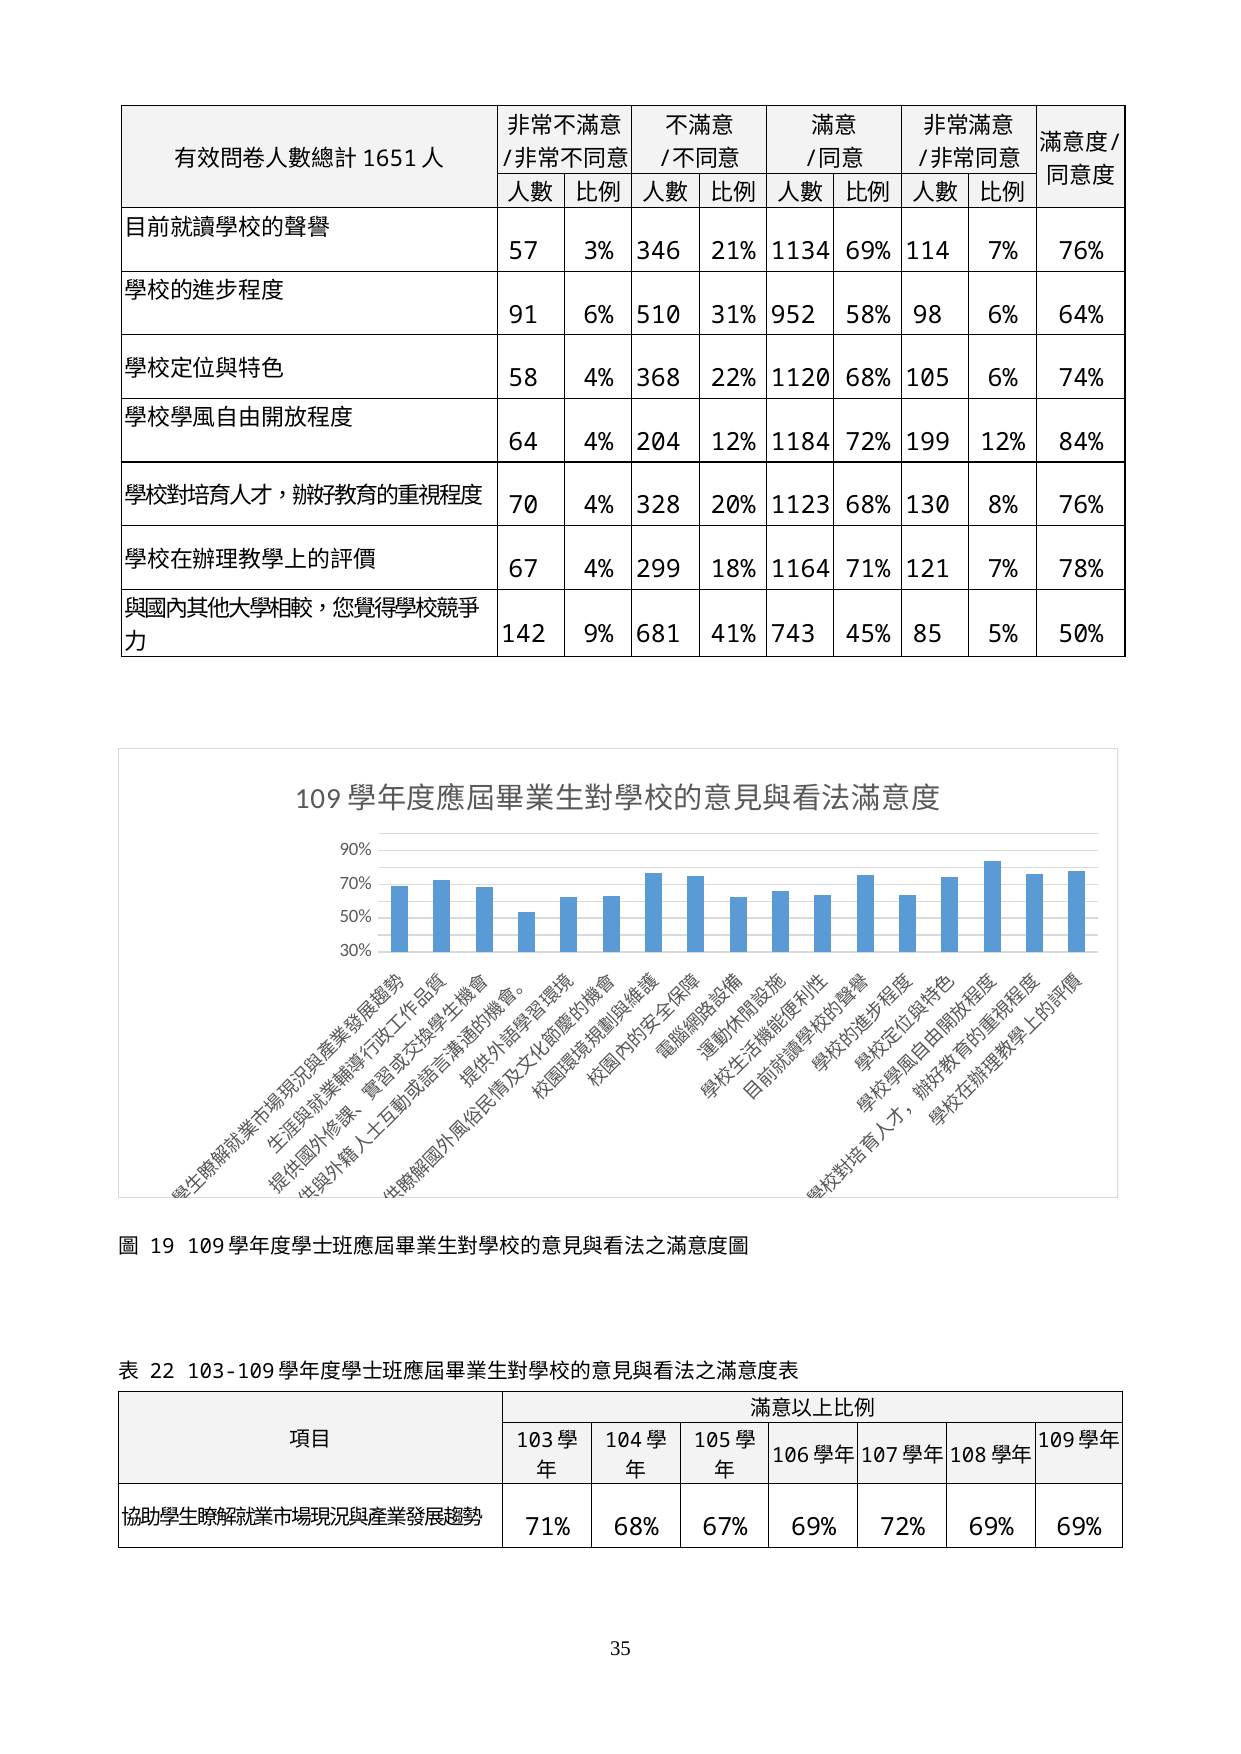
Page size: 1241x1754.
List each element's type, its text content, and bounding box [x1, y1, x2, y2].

table_cell 85 [902, 590, 968, 656]
table_cell 107學年 [858, 1423, 946, 1483]
table_cell 31% [700, 272, 766, 334]
table_cell 681 [632, 590, 699, 656]
table_cell 98 [902, 272, 968, 334]
table_cell 70 [498, 463, 564, 525]
table_cell 91 [498, 272, 564, 334]
table_cell 142 [498, 590, 564, 656]
table_cell 學校對培育人才，辦好教育的重視程度 [122, 463, 497, 525]
table_cell 12% [969, 399, 1036, 461]
table_cell 68% [834, 335, 901, 398]
table_cell 346 [632, 208, 699, 271]
table_cell 199 [902, 399, 968, 461]
table_cell 學校學風自由開放程度 [122, 399, 497, 461]
table_cell 21% [700, 208, 766, 271]
table_cell 6% [565, 272, 631, 334]
table_header 非常滿意 /非常同意 [902, 106, 1036, 173]
table_cell 目前就讀學校的聲譽 [122, 208, 497, 271]
table_cell 743 [767, 590, 833, 656]
table_cell 7% [969, 526, 1036, 588]
table_cell 9% [565, 590, 631, 656]
table_header 滿意以上比例 [503, 1392, 1122, 1422]
table_cell 12% [700, 399, 766, 461]
table_cell 4% [565, 399, 631, 461]
table_cell 4% [565, 526, 631, 588]
table_cell 50% [1037, 590, 1124, 656]
table_cell 22% [700, 335, 766, 398]
table_cell 7% [969, 208, 1036, 271]
table_cell 68% [834, 463, 901, 525]
table_cell 368 [632, 335, 699, 398]
table_cell 69% [1036, 1484, 1122, 1547]
table_cell 45% [834, 590, 901, 656]
table_cell 協助學生瞭解就業市場現況與產業發展趨勢 [119, 1484, 502, 1547]
table_cell 109學年 [1036, 1423, 1122, 1483]
table_cell 6% [969, 272, 1036, 334]
table_cell 103學年 [503, 1423, 591, 1483]
table_cell 1184 [767, 399, 833, 461]
table_cell 64 [498, 399, 564, 461]
table_cell 68% [592, 1484, 680, 1547]
table_cell 64% [1037, 272, 1124, 334]
table_cell 328 [632, 463, 699, 525]
table_cell 952 [767, 272, 833, 334]
table_cell 510 [632, 272, 699, 334]
table_cell 人數 [632, 174, 699, 207]
table_cell 人數 [902, 174, 968, 207]
table_cell 5% [969, 590, 1036, 656]
table_cell 1120 [767, 335, 833, 398]
table_cell 299 [632, 526, 699, 588]
table_cell 78% [1037, 526, 1124, 588]
table_cell 69% [834, 208, 901, 271]
table_header 非常不滿意 /非常不同意 [498, 106, 631, 173]
table_header 項目 [119, 1392, 502, 1483]
table_cell 18% [700, 526, 766, 588]
table_cell 71% [834, 526, 901, 588]
table_cell 108學年 [947, 1423, 1035, 1483]
table_cell 學校定位與特色 [122, 335, 497, 398]
table_cell 1123 [767, 463, 833, 525]
text 圖 19 109學年度學士班應屆畢業生對學校的意見與看法之滿意度圖 [118, 1203, 1122, 1266]
table_cell 114 [902, 208, 968, 271]
table_cell 71% [503, 1484, 591, 1547]
table_cell 學校在辦理教學上的評價 [122, 526, 497, 588]
table_cell 72% [858, 1484, 946, 1547]
table_cell 比例 [700, 174, 766, 207]
table_cell 74% [1037, 335, 1124, 398]
table_header 滿意 /同意 [767, 106, 901, 173]
table_cell 130 [902, 463, 968, 525]
table_cell 1134 [767, 208, 833, 271]
table_cell 人數 [767, 174, 833, 207]
table_header 有效問卷人數總計1651人 [122, 106, 497, 207]
table_cell 69% [769, 1484, 857, 1547]
table_cell 8% [969, 463, 1036, 525]
table_cell 84% [1037, 399, 1124, 461]
table_cell 4% [565, 463, 631, 525]
table_cell 106學年 [769, 1423, 857, 1483]
table_cell 比例 [969, 174, 1036, 207]
table_cell 67% [681, 1484, 768, 1547]
table_cell 比例 [565, 174, 631, 207]
table_cell 105 [902, 335, 968, 398]
table_cell 41% [700, 590, 766, 656]
table_cell 204 [632, 399, 699, 461]
table_cell 6% [969, 335, 1036, 398]
table_cell 58 [498, 335, 564, 398]
table_cell 76% [1037, 208, 1124, 271]
table_cell 人數 [498, 174, 564, 207]
table_cell 4% [565, 335, 631, 398]
text 表 22 103-109學年度學士班應屆畢業生對學校的意見與看法之滿意度表 [118, 1328, 1122, 1391]
table_cell 76% [1037, 463, 1124, 525]
table_cell 105學年 [681, 1423, 768, 1483]
table_header 滿意度/同意度 [1037, 106, 1124, 207]
table_cell 學校的進步程度 [122, 272, 497, 334]
table_cell 58% [834, 272, 901, 334]
table_cell 3% [565, 208, 631, 271]
table_cell 與國內其他大學相較，您覺得學校競爭力 [122, 590, 497, 656]
table_cell 121 [902, 526, 968, 588]
table_cell 1164 [767, 526, 833, 588]
table_cell 104學年 [592, 1423, 680, 1483]
table_cell 69% [947, 1484, 1035, 1547]
table_cell 比例 [834, 174, 901, 207]
table_cell 20% [700, 463, 766, 525]
table_cell 57 [498, 208, 564, 271]
table_cell 72% [834, 399, 901, 461]
table_header 不滿意 /不同意 [632, 106, 766, 173]
table_cell 67 [498, 526, 564, 588]
